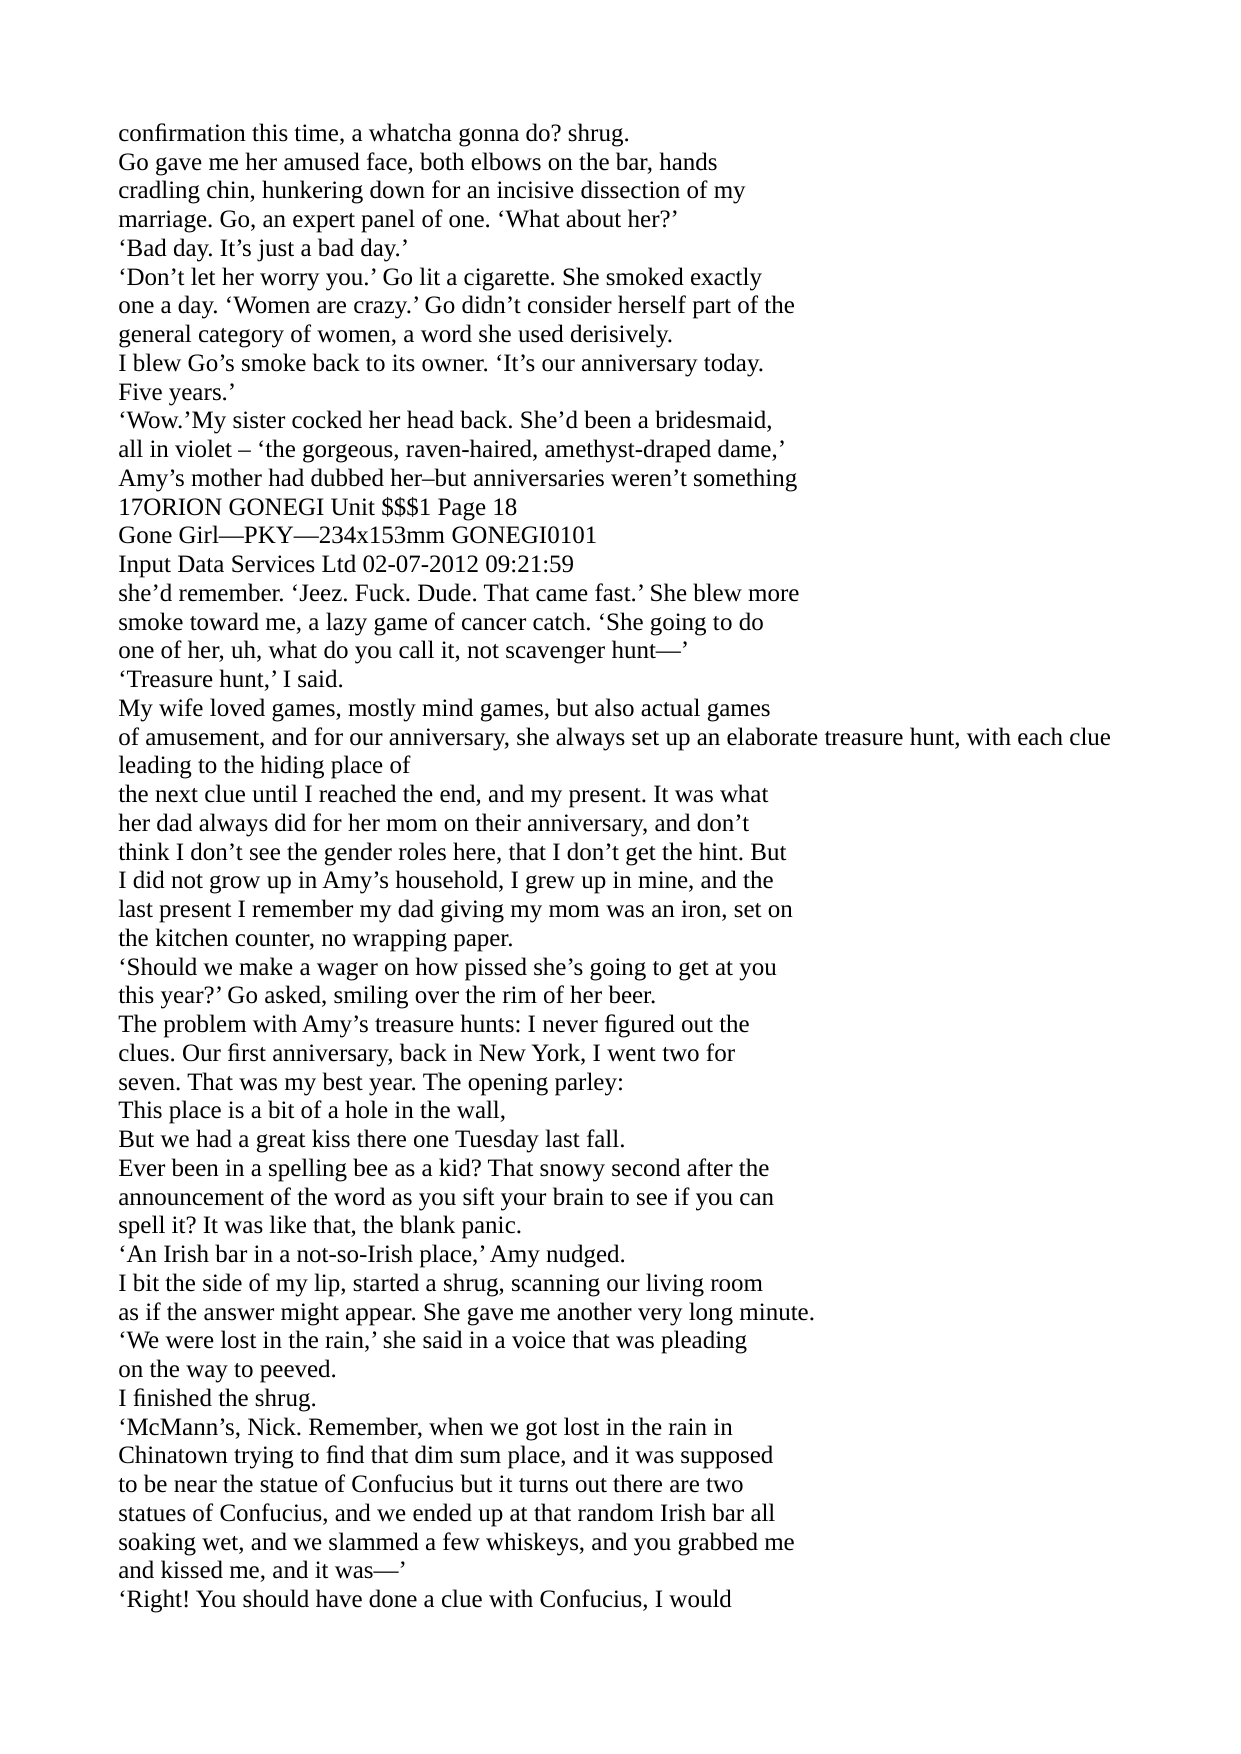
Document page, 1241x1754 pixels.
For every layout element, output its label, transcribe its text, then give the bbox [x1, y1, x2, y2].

text think I don’t see the gender roles here, that I don’t get the hint. But [118, 837, 1122, 866]
text this year?’ Go asked, smiling over the rim of her beer. [118, 981, 1122, 1009]
text statues of Confucius, and we ended up at that random Irish bar all [118, 1498, 1122, 1527]
text to be near the statue of Confucius but it turns out there are two [118, 1469, 1122, 1498]
text soaking wet, and we slammed a few whiskeys, and you grabbed me [118, 1527, 1122, 1556]
text ‘Treasure hunt,’ I said. [118, 664, 1122, 693]
text I blew Go’s smoke back to its owner. ‘It’s our anniversary today. [118, 348, 1122, 377]
text Gone Girl—PKY—234x153mm GONEGI0101 [118, 521, 1122, 549]
text announcement of the word as you sift your brain to see if you can [118, 1182, 1122, 1211]
text clues. Our ﬁrst anniversary, back in New York, I went two for [118, 1038, 1122, 1067]
text ‘Bad day. It’s just a bad day.’ [118, 233, 1122, 262]
text last present I remember my dad giving my mom was an iron, set on [118, 894, 1122, 923]
text ‘Wow.’My sister cocked her head back. She’d been a bridesmaid, [118, 406, 1122, 434]
text and kissed me, and it was—’ [118, 1556, 1122, 1584]
text all in violet – ‘the gorgeous, raven-haired, amethyst-draped dame,’ [118, 434, 1122, 463]
text her dad always did for her mom on their anniversary, and don’t [118, 808, 1122, 837]
text Input Data Services Ltd 02-07-2012 09:21:59 [118, 549, 1122, 578]
text ‘We were lost in the rain,’ she said in a voice that was pleading [118, 1326, 1122, 1354]
text Ever been in a spelling bee as a kid? That snowy second after the [118, 1153, 1122, 1182]
text 17ORION GONEGI Unit $$$1 Page 18 [118, 492, 1122, 521]
text ‘Should we make a wager on how pissed she’s going to get at you [118, 952, 1122, 981]
text one a day. ‘Women are crazy.’ Go didn’t consider herself part of the [118, 291, 1122, 319]
text smoke toward me, a lazy game of cancer catch. ‘She going to do [118, 607, 1122, 636]
text conﬁrmation this time, a whatcha gonna do? shrug. [118, 118, 1122, 147]
text cradling chin, hunkering down for an incisive dissection of my [118, 176, 1122, 204]
text I did not grow up in Amy’s household, I grew up in mine, and the [118, 866, 1122, 894]
text This place is a bit of a hole in the wall, [118, 1096, 1122, 1124]
text on the way to peeved. [118, 1354, 1122, 1383]
text ‘An Irish bar in a not-so-Irish place,’ Amy nudged. [118, 1239, 1122, 1268]
text one of her, uh, what do you call it, not scavenger hunt—’ [118, 636, 1122, 664]
text Go gave me her amused face, both elbows on the bar, hands [118, 147, 1122, 176]
text Amy’s mother had dubbed her–but anniversaries weren’t something [118, 463, 1122, 492]
text But we had a great kiss there one Tuesday last fall. [118, 1124, 1122, 1153]
text the kitchen counter, no wrapping paper. [118, 923, 1122, 952]
text the next clue until I reached the end, and my present. It was what [118, 779, 1122, 808]
text ‘Don’t let her worry you.’ Go lit a cigarette. She smoked exactly [118, 262, 1122, 291]
text The problem with Amy’s treasure hunts: I never ﬁgured out the [118, 1009, 1122, 1038]
text I bit the side of my lip, started a shrug, scanning our living room [118, 1268, 1122, 1297]
text ‘McMann’s, Nick. Remember, when we got lost in the rain in [118, 1412, 1122, 1441]
text ‘Right! You should have done a clue with Confucius, I would [118, 1584, 1122, 1613]
text spell it? It was like that, the blank panic. [118, 1211, 1122, 1239]
text she’d remember. ‘Jeez. Fuck. Dude. That came fast.’ She blew more [118, 578, 1122, 607]
text seven. That was my best year. The opening parley: [118, 1067, 1122, 1096]
text as if the answer might appear. She gave me another very long minute. [118, 1297, 1122, 1326]
text of amusement, and for our anniversary, she always set up an elaborate treasure hunt, with each clue leading to the hiding place of [118, 722, 1122, 779]
text Chinatown trying to ﬁnd that dim sum place, and it was supposed [118, 1441, 1122, 1469]
text I ﬁnished the shrug. [118, 1383, 1122, 1412]
text marriage. Go, an expert panel of one. ‘What about her?’ [118, 204, 1122, 233]
text Five years.’ [118, 377, 1122, 406]
text general category of women, a word she used derisively. [118, 319, 1122, 348]
text My wife loved games, mostly mind games, but also actual games [118, 693, 1122, 722]
